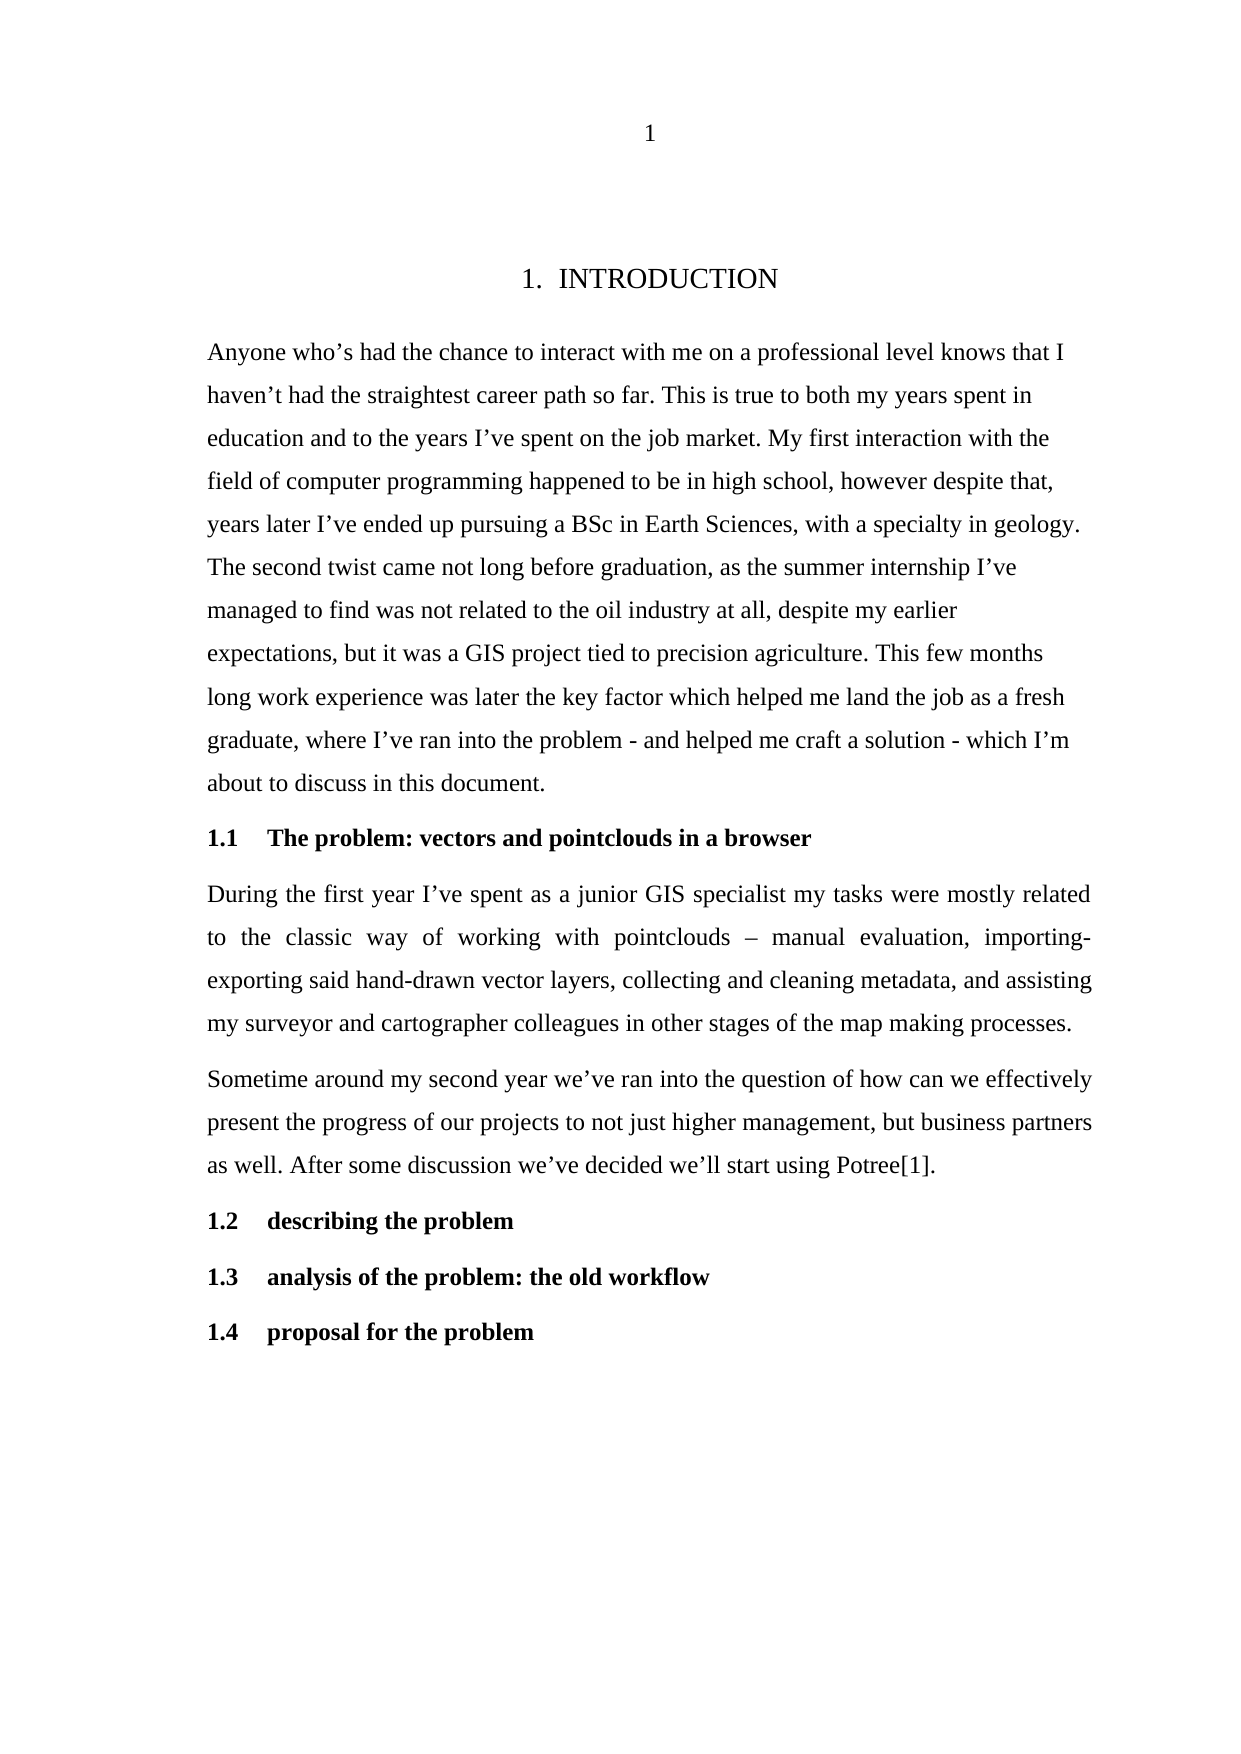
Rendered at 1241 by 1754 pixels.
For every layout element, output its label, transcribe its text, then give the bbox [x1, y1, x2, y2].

subtitle Introduction [207, 261, 1092, 295]
text During the first year I’ve spent as a junior GIS specialist my tasks were mostly related to the classic way of working with pointclouds – manual evaluation, importing-exporting said hand-drawn vector layers, collecting and cleaning metadata, and assisting my surveyor and cartographer colleagues in other stages of the map making processes. [207, 879, 1092, 1037]
text Anyone who’s had the chance to interact with me on a professional level knows that I haven’t had the straightest career path so far. This is true to both my years spent in education and to the years I’ve spent on the job market. My first interaction with the field of computer programming happened to be in high school, however despite that, years later I’ve ended up pursuing a BSc in Earth Sciences, with a specialty in geology. The second twist came not long before graduation, as the summer internship I’ve managed to find was not related to the oil industry at all, despite my earlier expectations, but it was a GIS project tied to precision agriculture. This few months long work experience was later the key factor which helped me land the job as a fresh graduate, where I’ve ran into the problem - and helped me craft a solution - which I’m about to discuss in this document. [207, 337, 1092, 797]
text Sometime around my second year we’ve ran into the question of how can we effectively present the progress of our projects to not just higher management, but business partners as well. After some discussion we’ve decided we’ll start using Potree[1]. [207, 1064, 1092, 1179]
subtitle The problem: vectors and pointclouds in a browser [207, 823, 1092, 852]
subtitle proposal for the problem [207, 1317, 1092, 1346]
subtitle describing the problem [207, 1206, 1092, 1235]
subtitle analysis of the problem: the old workflow [207, 1262, 1092, 1290]
